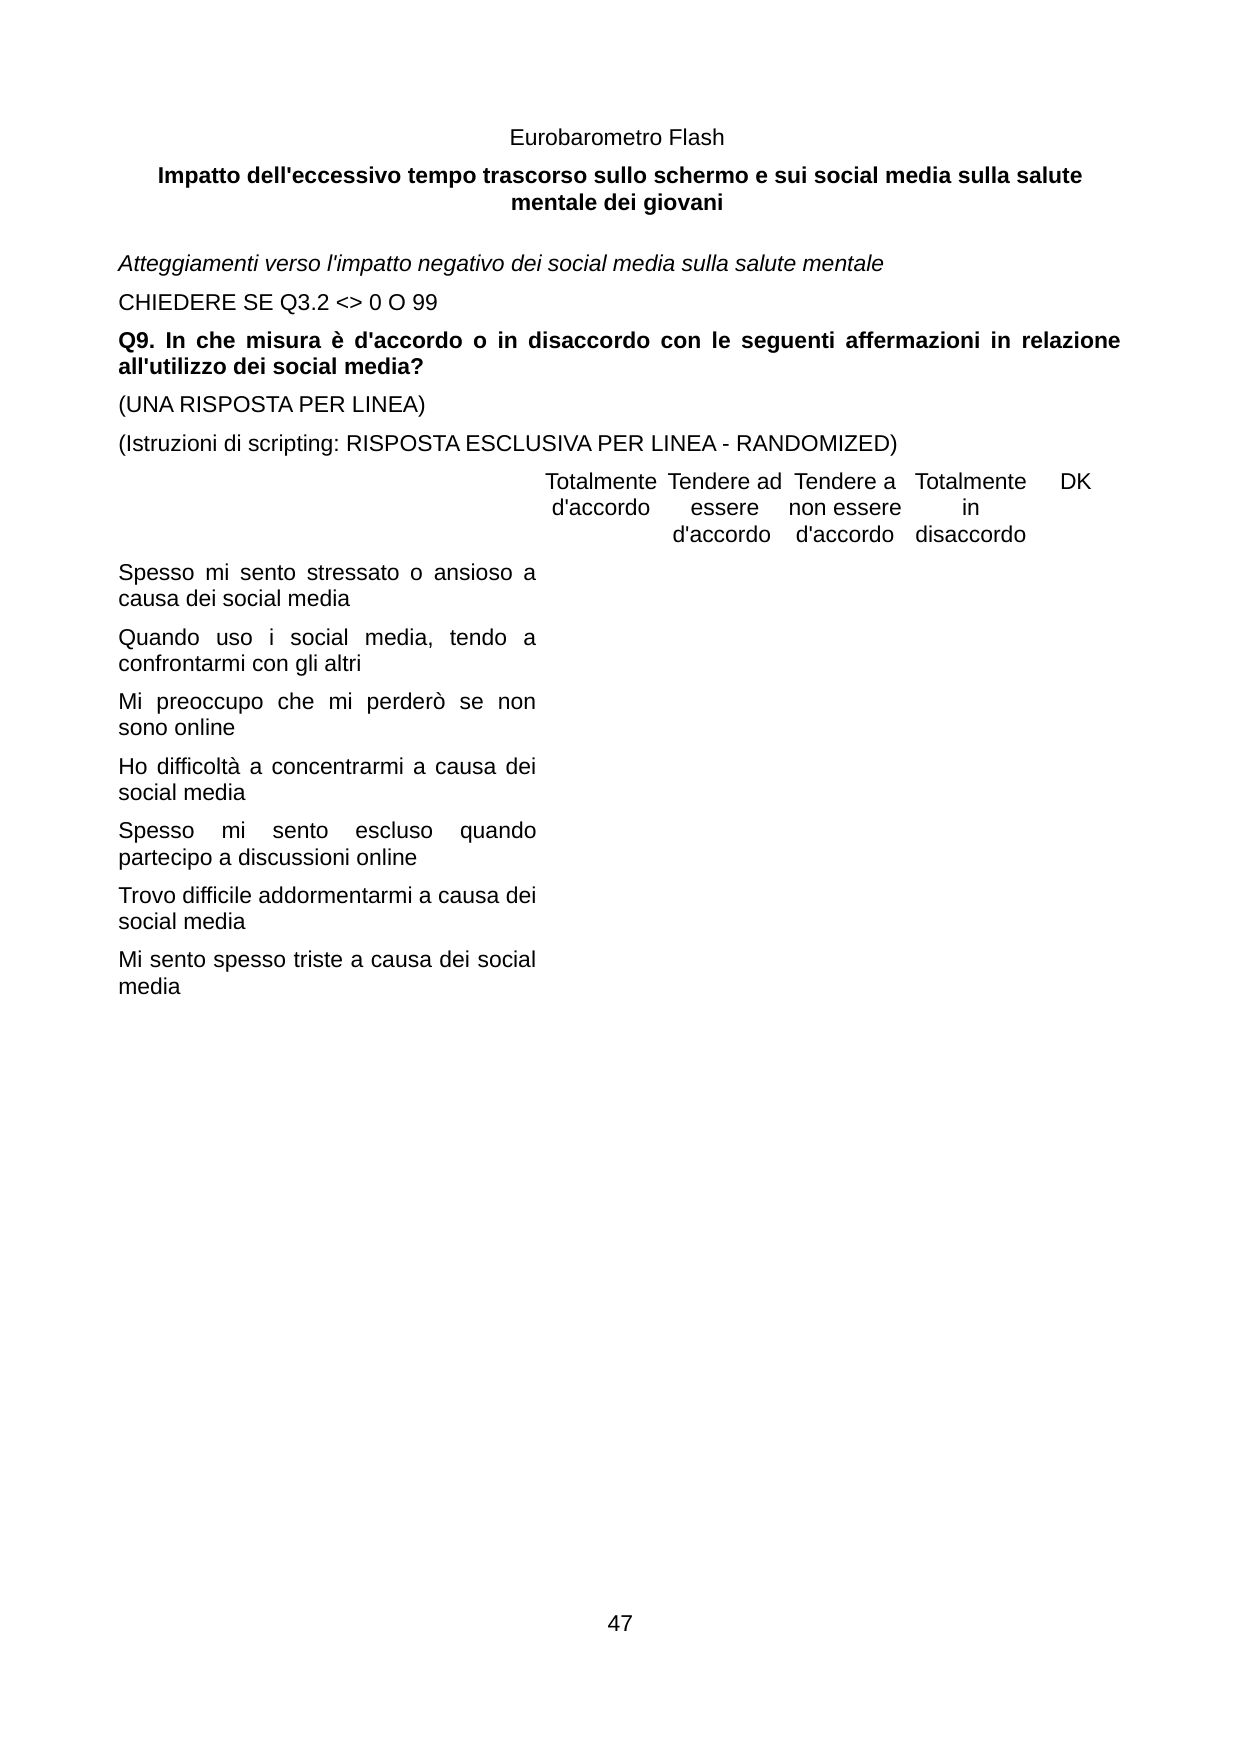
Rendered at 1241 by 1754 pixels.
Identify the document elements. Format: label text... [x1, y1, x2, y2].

table_cell [784, 876, 906, 940]
table_cell [536, 876, 665, 940]
table_cell [784, 940, 906, 1005]
table_cell Quando uso i social media, tendo a confrontarmi con gli altri [118, 618, 536, 682]
table_cell Ho difficoltà a concentrarmi a causa dei social media [118, 747, 536, 811]
table_cell Trovo difficile addormentarmi a causa dei social media [118, 876, 536, 940]
table_cell [906, 553, 1036, 617]
table_cell [784, 553, 906, 617]
table_cell [665, 940, 784, 1005]
text CHIEDERE SE Q3.2 <> 0 O 99 [118, 289, 1122, 315]
table_cell [1036, 553, 1122, 617]
table_cell [665, 682, 784, 747]
table_cell [906, 618, 1036, 682]
table_cell Mi preoccupo che mi perderò se non sono online [118, 682, 536, 747]
table_cell [906, 747, 1036, 811]
table_cell [784, 618, 906, 682]
text (UNA RISPOSTA PER LINEA) [118, 391, 1122, 418]
table_header Tendere a non essere d'accordo [784, 462, 906, 553]
table_cell [665, 811, 784, 876]
table_cell [784, 682, 906, 747]
table_cell [906, 876, 1036, 940]
table_cell [536, 553, 665, 617]
table_cell [1036, 876, 1122, 940]
table_cell [665, 553, 784, 617]
table_cell [1036, 811, 1122, 876]
table_cell [665, 747, 784, 811]
table_cell [906, 682, 1036, 747]
text Atteggiamenti verso l'impatto negativo dei social media sulla salute mentale [118, 250, 1122, 277]
table_header [118, 462, 536, 553]
table_header DK [1036, 462, 1122, 553]
table_cell [1036, 618, 1122, 682]
table_cell Mi sento spesso triste a causa dei social media [118, 940, 536, 1005]
table_cell [1036, 682, 1122, 747]
table_cell [536, 747, 665, 811]
text (Istruzioni di scripting: RISPOSTA ESCLUSIVA PER LINEA - RANDOMIZED) [118, 430, 1122, 456]
table_cell [906, 811, 1036, 876]
table_cell Spesso mi sento stressato o ansioso a causa dei social media [118, 553, 536, 617]
table_cell [536, 682, 665, 747]
table_cell Spesso mi sento escluso quando partecipo a discussioni online [118, 811, 536, 876]
text Q9. In che misura è d'accordo o in disaccordo con le seguenti affermazioni in relazione all'utilizzo dei social media? [118, 327, 1122, 379]
table_header Tendere ad essere d'accordo [665, 462, 784, 553]
table_cell [784, 811, 906, 876]
table_cell [1036, 940, 1122, 1005]
table_cell [906, 940, 1036, 1005]
table_cell [665, 876, 784, 940]
table_cell [536, 811, 665, 876]
table_header Totalmente d'accordo [536, 462, 665, 553]
table_cell [665, 618, 784, 682]
table_cell [536, 940, 665, 1005]
table_header Totalmente in disaccordo [906, 462, 1036, 553]
table_cell [536, 618, 665, 682]
table_cell [1036, 747, 1122, 811]
table_cell [784, 747, 906, 811]
